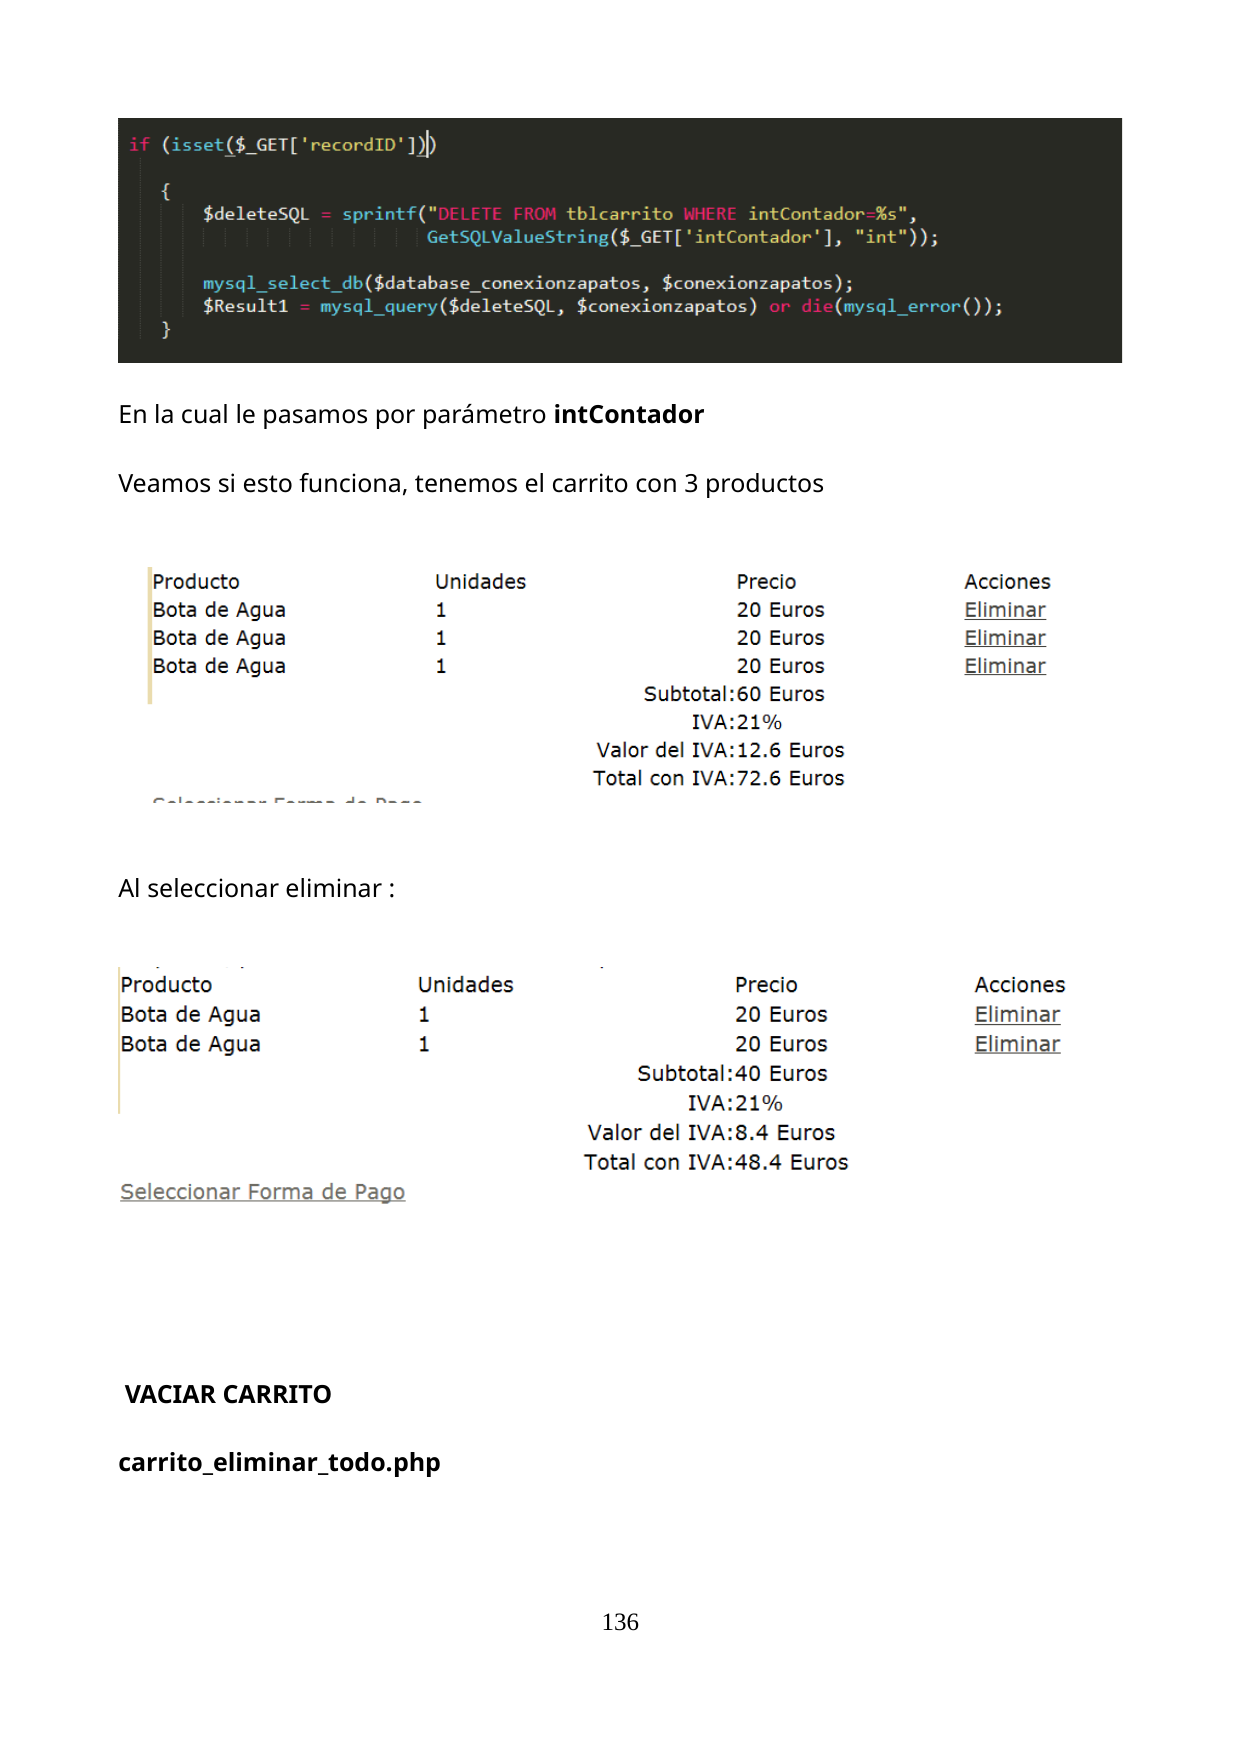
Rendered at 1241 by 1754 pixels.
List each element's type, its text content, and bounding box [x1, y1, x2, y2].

text Veamos si esto funciona, tenemos el carrito con 3 productos [118, 465, 1122, 499]
text VACIAR CARRITO [118, 1377, 1122, 1411]
text En la cual le pasamos por parámetro intContador [118, 397, 1122, 431]
text carrito_eliminar_todo.php [118, 1445, 1122, 1479]
picture [118, 967, 1123, 1207]
picture [147, 567, 1093, 803]
picture [118, 118, 1123, 363]
text Al seleccionar eliminar : [118, 870, 1122, 904]
